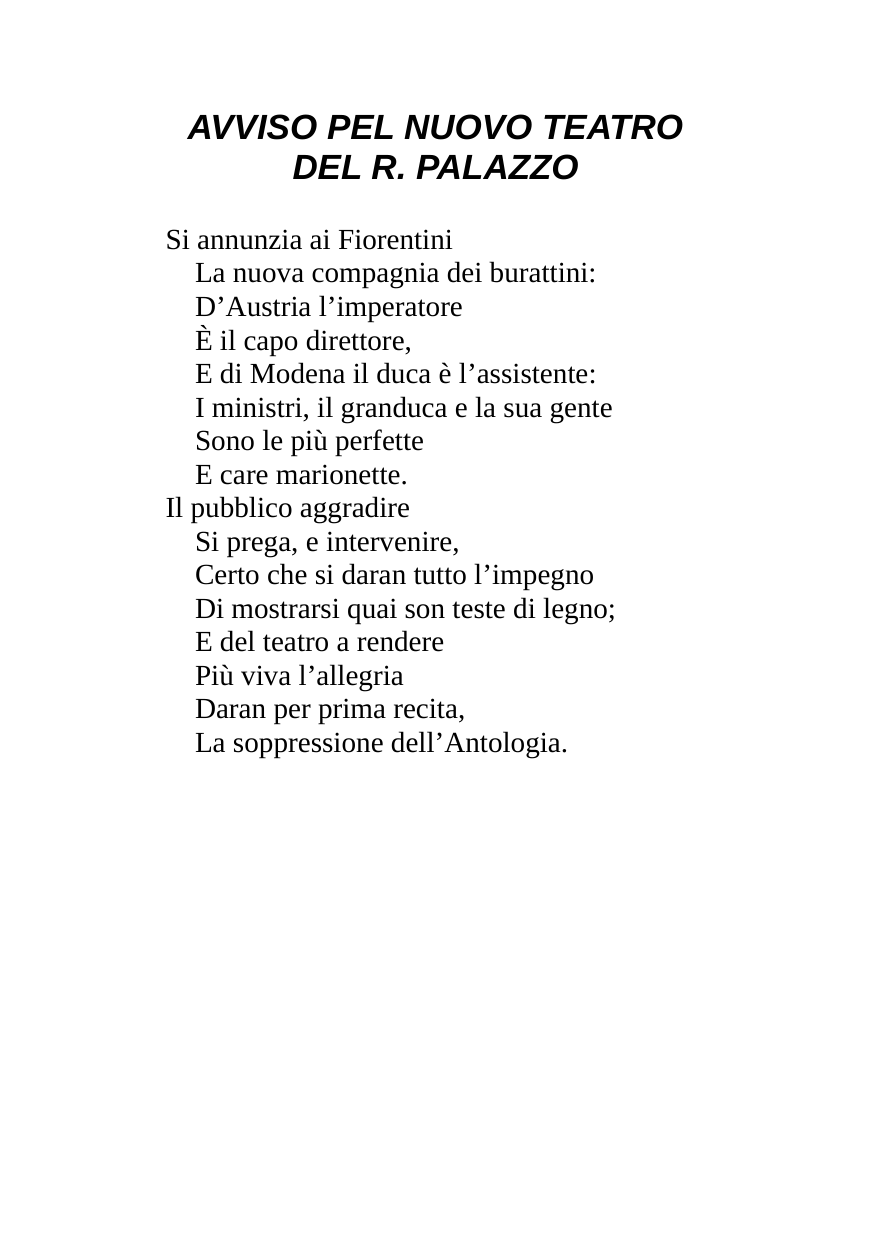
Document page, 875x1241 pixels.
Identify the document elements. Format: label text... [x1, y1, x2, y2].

subtitle AVVISO PEL NUOVO TEATRO DEL R. PALAZZO [106, 106, 768, 187]
text Si annunzia ai Fiorentini La nuova compagnia dei burattini: D’Austria l’imperatore È il capo direttore, E di Modena il duca è l’assistente: I ministri, il granduca e la sua gente Sono le più perfette E care marionette. [165, 222, 768, 490]
text Il pubblico aggradire Si prega, e intervenire, Certo che si daran tutto l’impegno Di mostrarsi quai son teste di legno; E del teatro a rendere Più viva l’allegria Daran per prima recita, La soppressione dell’Antologia. [165, 490, 768, 759]
